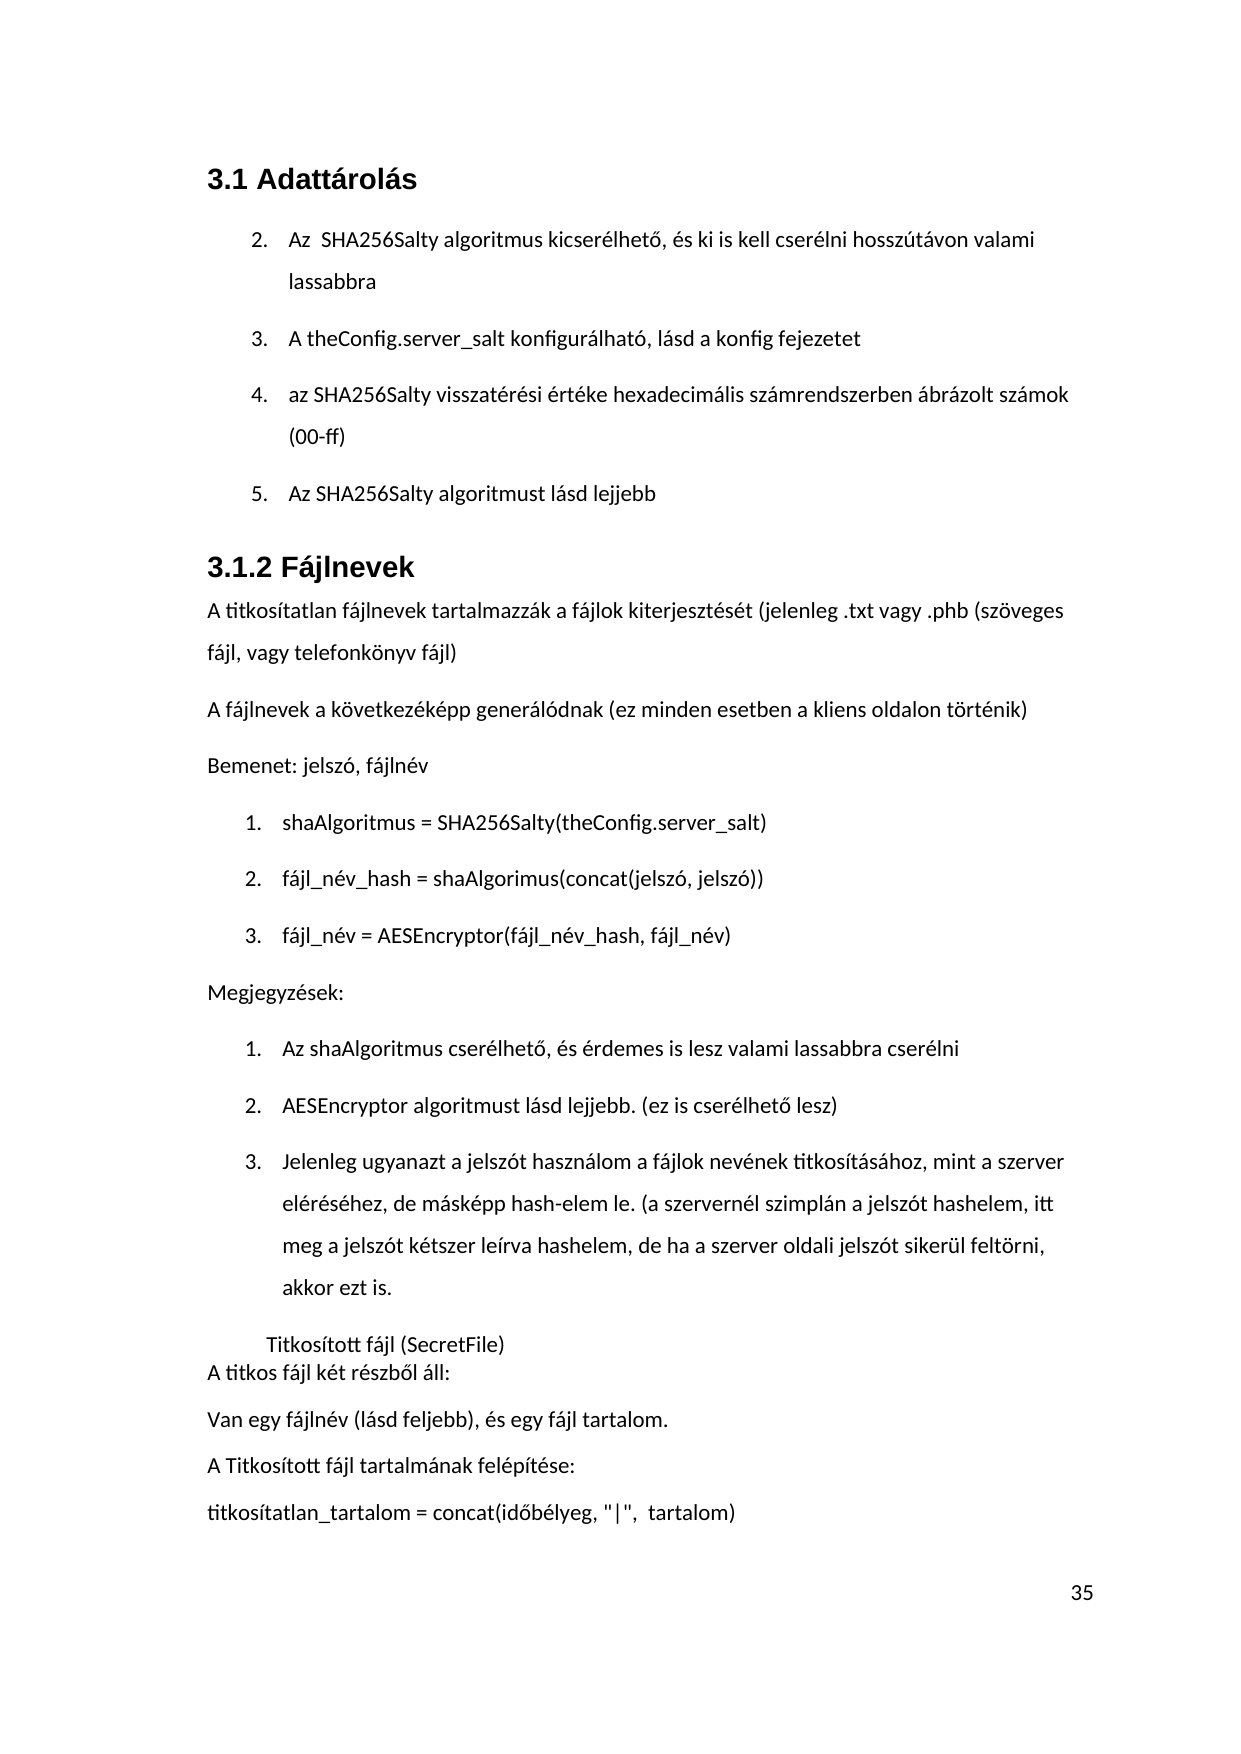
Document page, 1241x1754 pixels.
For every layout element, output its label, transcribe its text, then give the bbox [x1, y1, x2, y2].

list Jelenleg ugyanazt a jelszót használom a fájlok nevének titkosításához, mint a szerver eléréséhez, de másképp hash-elem le. (a szervernél szimplán a jelszót hashelem, itt meg a jelszót kétszer leírva hashelem, de ha a szerver oldali jelszót sikerül feltörni, akkor ezt is. [244, 1147, 1093, 1301]
list az SHA256Salty visszatérési értéke hexadecimális számrendszerben ábrázolt számok (00-ff) [251, 380, 1093, 450]
list Az shaAlgoritmus cserélhető, és érdemes is lesz valami lassabbra cserélni [244, 1034, 1093, 1062]
text Bemenet: jelszó, fájlnév [207, 751, 1093, 779]
text A Titkosított fájl tartalmának felépítése: [207, 1451, 1093, 1479]
text titkosítatlan_tartalom = concat(időbélyeg, "|", tartalom) [207, 1498, 1093, 1526]
list Az SHA256Salty algoritmus kicserélhető, és ki is kell cserélni hosszútávon valami lassabbra [251, 225, 1093, 295]
text A titkos fájl két részből áll: [207, 1358, 1093, 1386]
text Van egy fájlnév (lásd feljebb), és egy fájl tartalom. [207, 1405, 1093, 1433]
text A fájlnevek a következéképp generálódnak (ez minden esetben a kliens oldalon történik) [207, 695, 1093, 723]
list fájl_név_hash = shaAlgorimus(concat(jelszó, jelszó)) [244, 864, 1093, 893]
list AESEncryptor algoritmust lásd lejjebb. (ez is cserélhető lesz) [244, 1091, 1093, 1119]
text A titkosítatlan fájlnevek tartalmazzák a fájlok kiterjesztését (jelenleg .txt vagy .phb (szöveges fájl, vagy telefonkönyv fájl) [207, 596, 1093, 666]
text Titkosított fájl (SecretFile) [266, 1330, 1093, 1358]
list A theConfig.server_salt konfigurálható, lásd a konfig fejezetet [251, 324, 1093, 352]
text Megjegyzések: [207, 978, 1093, 1006]
list shaAlgoritmus = SHA256Salty(theConfig.server_salt) [244, 808, 1093, 836]
subtitle Fájlnevek [207, 550, 1093, 584]
list Az SHA256Salty algoritmust lásd lejjebb [251, 479, 1093, 507]
list fájl_név = AESEncryptor(fájl_név_hash, fájl_név) [244, 921, 1093, 949]
